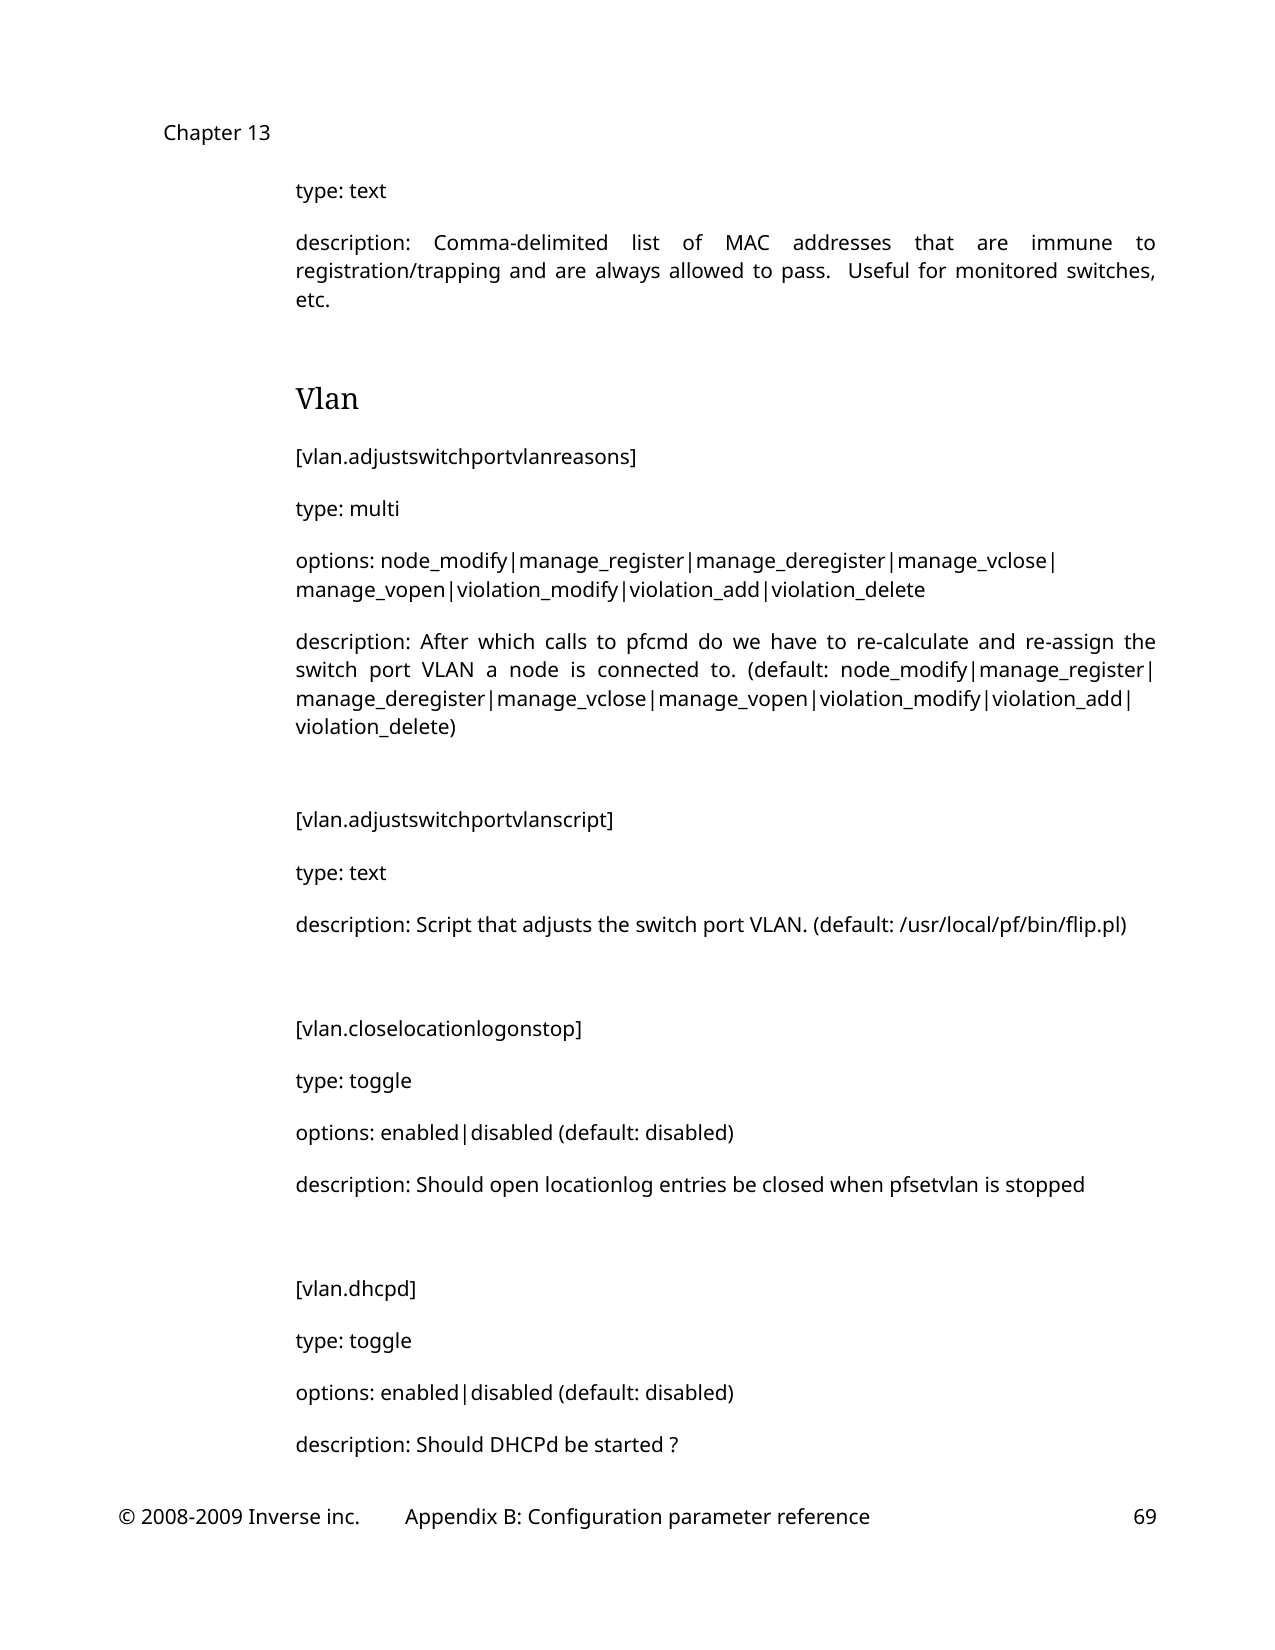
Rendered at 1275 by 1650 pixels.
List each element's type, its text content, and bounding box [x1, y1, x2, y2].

text [vlan.closelocationlogonstop] [295, 1014, 1157, 1042]
text type: multi [295, 494, 1157, 523]
text description: Should open locationlog entries be closed when pfsetvlan is stopped [295, 1170, 1157, 1198]
text type: toggle [295, 1066, 1157, 1094]
text options: node_modify|manage_register|manage_deregister|manage_vclose|manage_vopen|violation_modify|violation_add|violation_delete [295, 547, 1157, 603]
text description: Should DHCPd be started ? [295, 1431, 1157, 1459]
text type: text [295, 176, 1157, 204]
subtitle Vlan [295, 378, 1157, 418]
text type: toggle [295, 1326, 1157, 1355]
text [vlan.adjustswitchportvlanreasons] [295, 442, 1157, 471]
text options: enabled|disabled (default: disabled) [295, 1378, 1157, 1407]
text description: After which calls to pfcmd do we have to re-calculate and re-assign the switch port VLAN a node is connected to. (default: node_modify|manage_register|manage_deregister|manage_vclose|manage_vopen|violation_modify|violation_add|violation_delete) [295, 627, 1157, 741]
text options: enabled|disabled (default: disabled) [295, 1118, 1157, 1146]
text [vlan.dhcpd] [295, 1274, 1157, 1303]
text description: Comma-delimited list of MAC addresses that are immune to registration/trapping and are always allowed to pass. Useful for monitored switches, etc. [295, 228, 1157, 313]
text [vlan.adjustswitchportvlanscript] [295, 806, 1157, 834]
text type: text [295, 858, 1157, 886]
text description: Script that adjusts the switch port VLAN. (default: /usr/local/pf/bin/flip.pl) [295, 910, 1157, 938]
